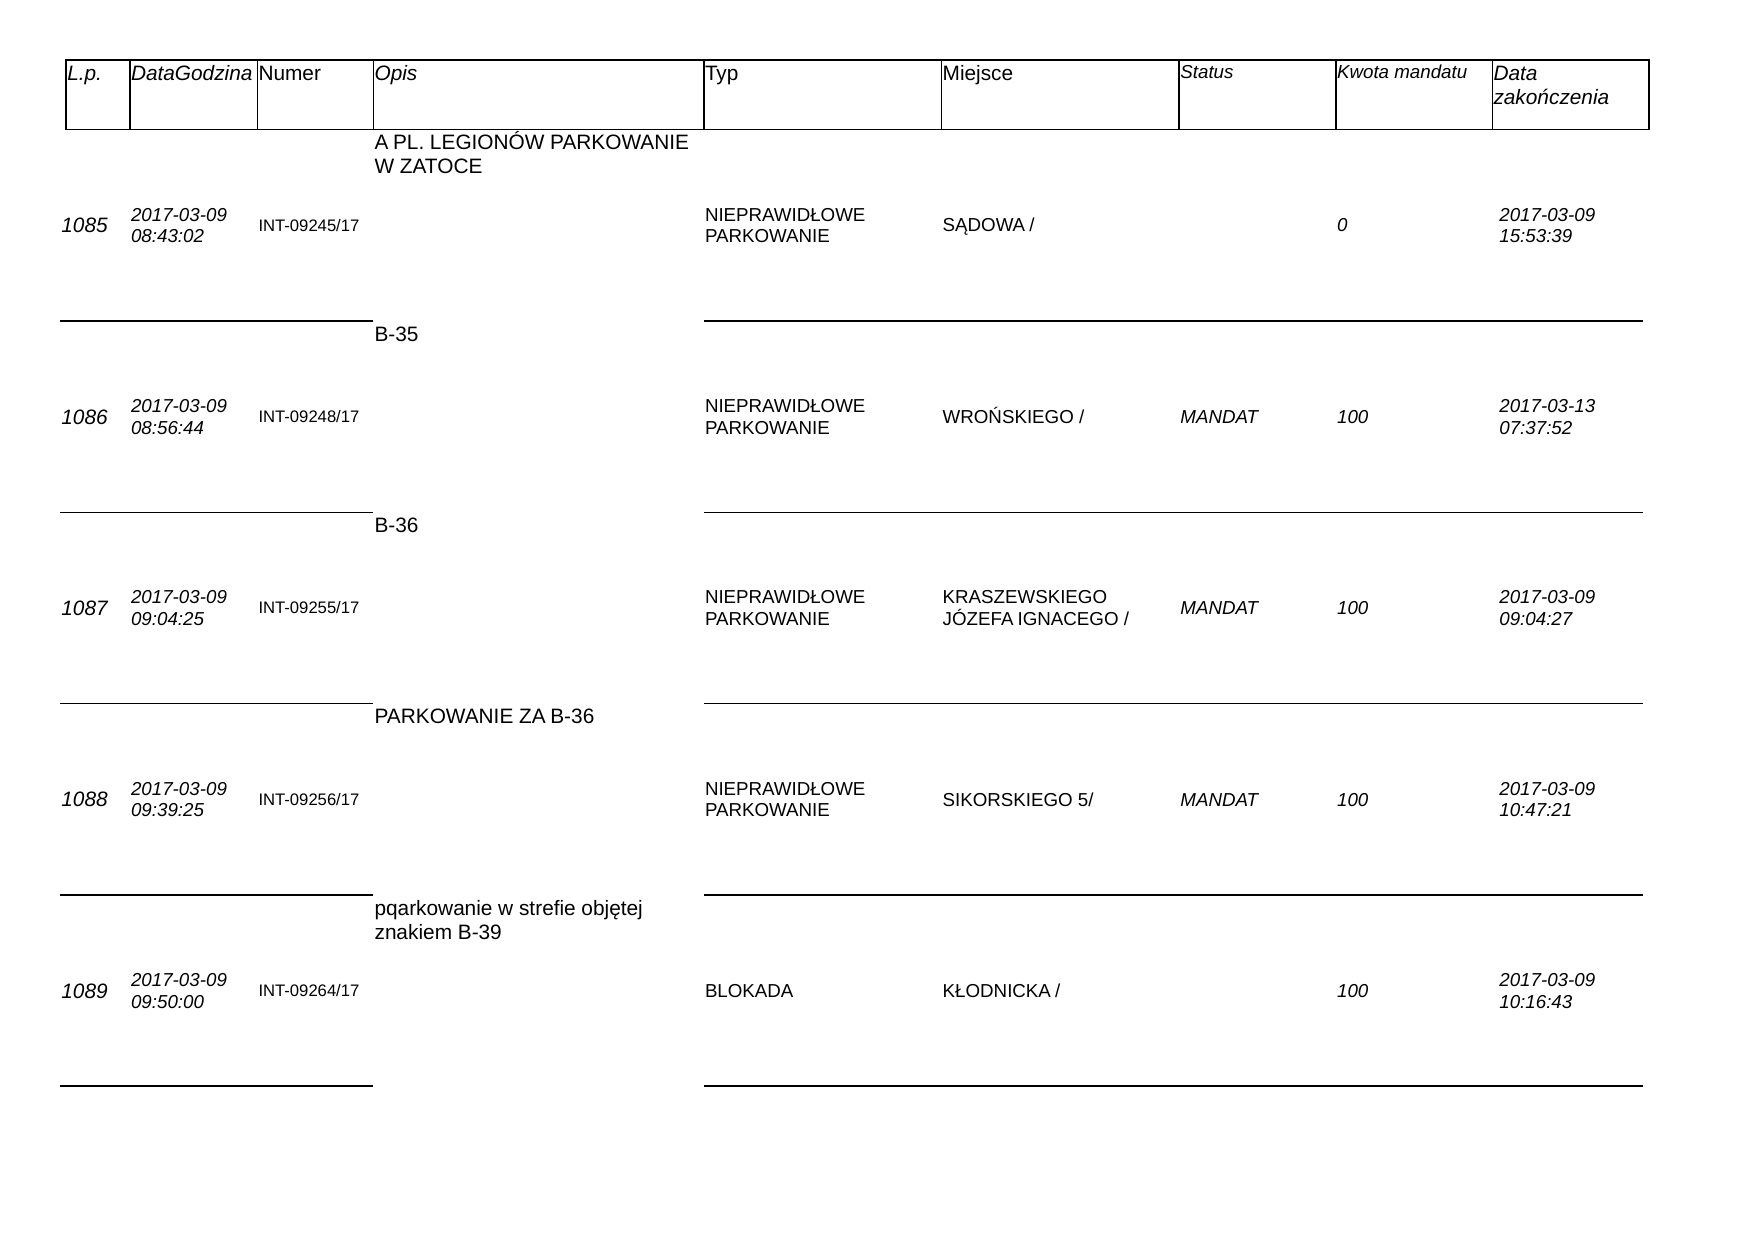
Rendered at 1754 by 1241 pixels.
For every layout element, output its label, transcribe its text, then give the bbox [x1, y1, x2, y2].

table_cell [1179, 130, 1336, 320]
table_cell MANDAT [1179, 322, 1336, 511]
table_cell NIEPRAWIDŁOWE PARKOWANIE [704, 513, 941, 703]
table_cell 2017-03-13 07:37:52 [1498, 322, 1643, 511]
table_cell INT-09248/17 [257, 322, 373, 511]
table_cell pqarkowanie w strefie objętej znakiem B-39 [373, 894, 704, 1085]
table_cell 1087 [60, 513, 130, 703]
table_cell INT-09245/17 [257, 130, 373, 320]
table_cell 2017-03-09 08:56:44 [130, 322, 257, 511]
table_cell 1085 [60, 129, 130, 320]
table_cell [1643, 894, 1649, 1085]
table_cell SĄDOWA / [941, 130, 1179, 320]
table_cell INT-09264/17 [257, 896, 373, 1085]
table_cell SIKORSKIEGO 5/ [941, 704, 1179, 894]
table_cell NIEPRAWIDŁOWE PARKOWANIE [704, 322, 941, 511]
table_header [60, 59, 65, 129]
table_cell 2017-03-09 15:53:39 [1498, 130, 1643, 320]
table_cell [1643, 703, 1649, 894]
table_cell 2017-03-09 09:50:00 [130, 896, 257, 1085]
table_cell [1179, 896, 1336, 1085]
table_cell 100 [1336, 513, 1498, 703]
table_header L.p. [67, 61, 129, 129]
table_cell 100 [1336, 896, 1498, 1085]
table_cell 0 [1336, 130, 1498, 320]
table_cell NIEPRAWIDŁOWE PARKOWANIE [704, 130, 941, 320]
table_cell 2017-03-09 09:39:25 [130, 704, 257, 894]
table_cell 100 [1336, 704, 1498, 894]
table_cell MANDAT [1179, 513, 1336, 703]
table_cell WROŃSKIEGO / [941, 322, 1179, 511]
table_cell INT-09256/17 [257, 704, 373, 894]
table_cell 2017-03-09 09:04:27 [1498, 513, 1643, 703]
table_header Status [1180, 61, 1335, 129]
table_cell B-35 [373, 320, 704, 511]
table_cell 1086 [60, 322, 130, 511]
table_cell B-36 [373, 511, 704, 703]
table_header DataGodzina [131, 61, 257, 129]
table_cell 2017-03-09 10:16:43 [1498, 896, 1643, 1085]
table_cell 1088 [60, 704, 130, 894]
table_cell NIEPRAWIDŁOWE PARKOWANIE [704, 704, 941, 894]
table_cell 2017-03-09 08:43:02 [130, 130, 257, 320]
table_header Opis [374, 61, 703, 129]
table_cell 1089 [60, 896, 130, 1085]
table_cell INT-09255/17 [257, 513, 373, 703]
table_header Typ [705, 61, 941, 129]
table_cell 2017-03-09 09:04:25 [130, 513, 257, 703]
table_cell [1643, 130, 1649, 320]
table_header Numer [258, 61, 373, 129]
table_cell 2017-03-09 10:47:21 [1498, 704, 1643, 894]
table_cell KRASZEWSKIEGO JÓZEFA IGNACEGO / [941, 513, 1179, 703]
table_cell KŁODNICKA / [941, 896, 1179, 1085]
table_header Kwota mandatu [1337, 61, 1492, 129]
table_cell 100 [1336, 322, 1498, 511]
table_cell [1643, 320, 1649, 511]
table_header Data zakończenia [1493, 61, 1648, 129]
table_cell BLOKADA [704, 896, 941, 1085]
table_cell PARKOWANIE ZA B-36 [373, 703, 704, 894]
table_cell A PL. LEGIONÓW PARKOWANIE W ZATOCE [373, 130, 704, 320]
table_cell MANDAT [1179, 704, 1336, 894]
table_header Miejsce [942, 61, 1178, 129]
table_cell [1643, 511, 1649, 703]
